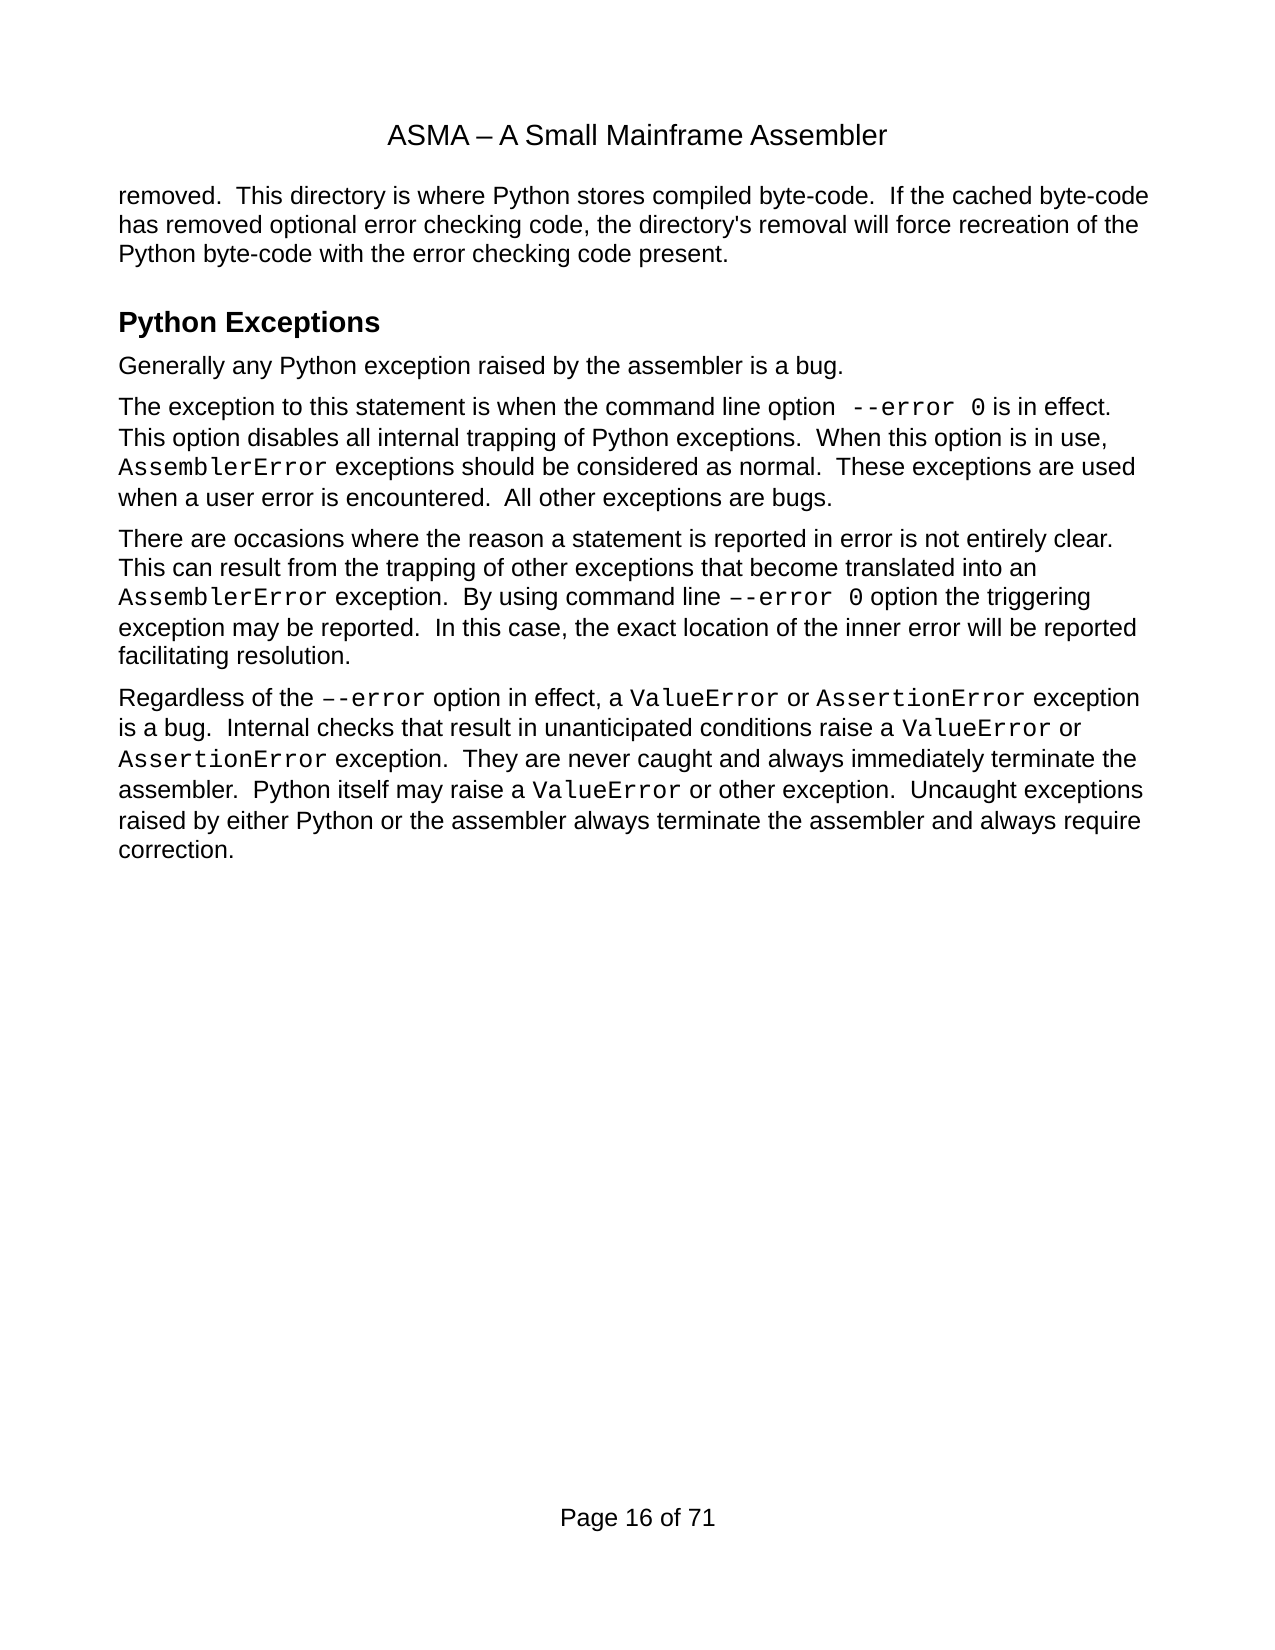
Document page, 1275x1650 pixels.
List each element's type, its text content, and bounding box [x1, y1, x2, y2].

text Generally any Python exception raised by the assembler is a bug. [118, 351, 1157, 380]
subtitle Python Exceptions [118, 305, 1157, 338]
text Regardless of the –-error option in effect, a ValueError or AssertionError exception is a bug. Internal checks that result in unanticipated conditions raise a ValueError or AssertionError exception. They are never caught and always immediately terminate the assembler. Python itself may raise a ValueError or other exception. Uncaught exceptions raised by either Python or the assembler always terminate the assembler and always require correction. [118, 682, 1157, 864]
text There are occasions where the reason a statement is reported in error is not entirely clear. This can result from the trapping of other exceptions that become translated into an AssemblerError exception. By using command line –-error 0 option the triggering exception may be reported. In this case, the exact location of the inner error will be reported facilitating resolution. [118, 524, 1157, 670]
text removed. This directory is where Python stores compiled byte-code. If the cached byte-code has removed optional error checking code, the directory's removal will force recreation of the Python byte-code with the error checking code present. [118, 181, 1157, 267]
text The exception to this statement is when the command line option --error 0 is in effect. This option disables all internal trapping of Python exceptions. When this option is in use, AssemblerError exceptions should be considered as normal. These exceptions are used when a user error is encountered. All other exceptions are bugs. [118, 392, 1157, 512]
